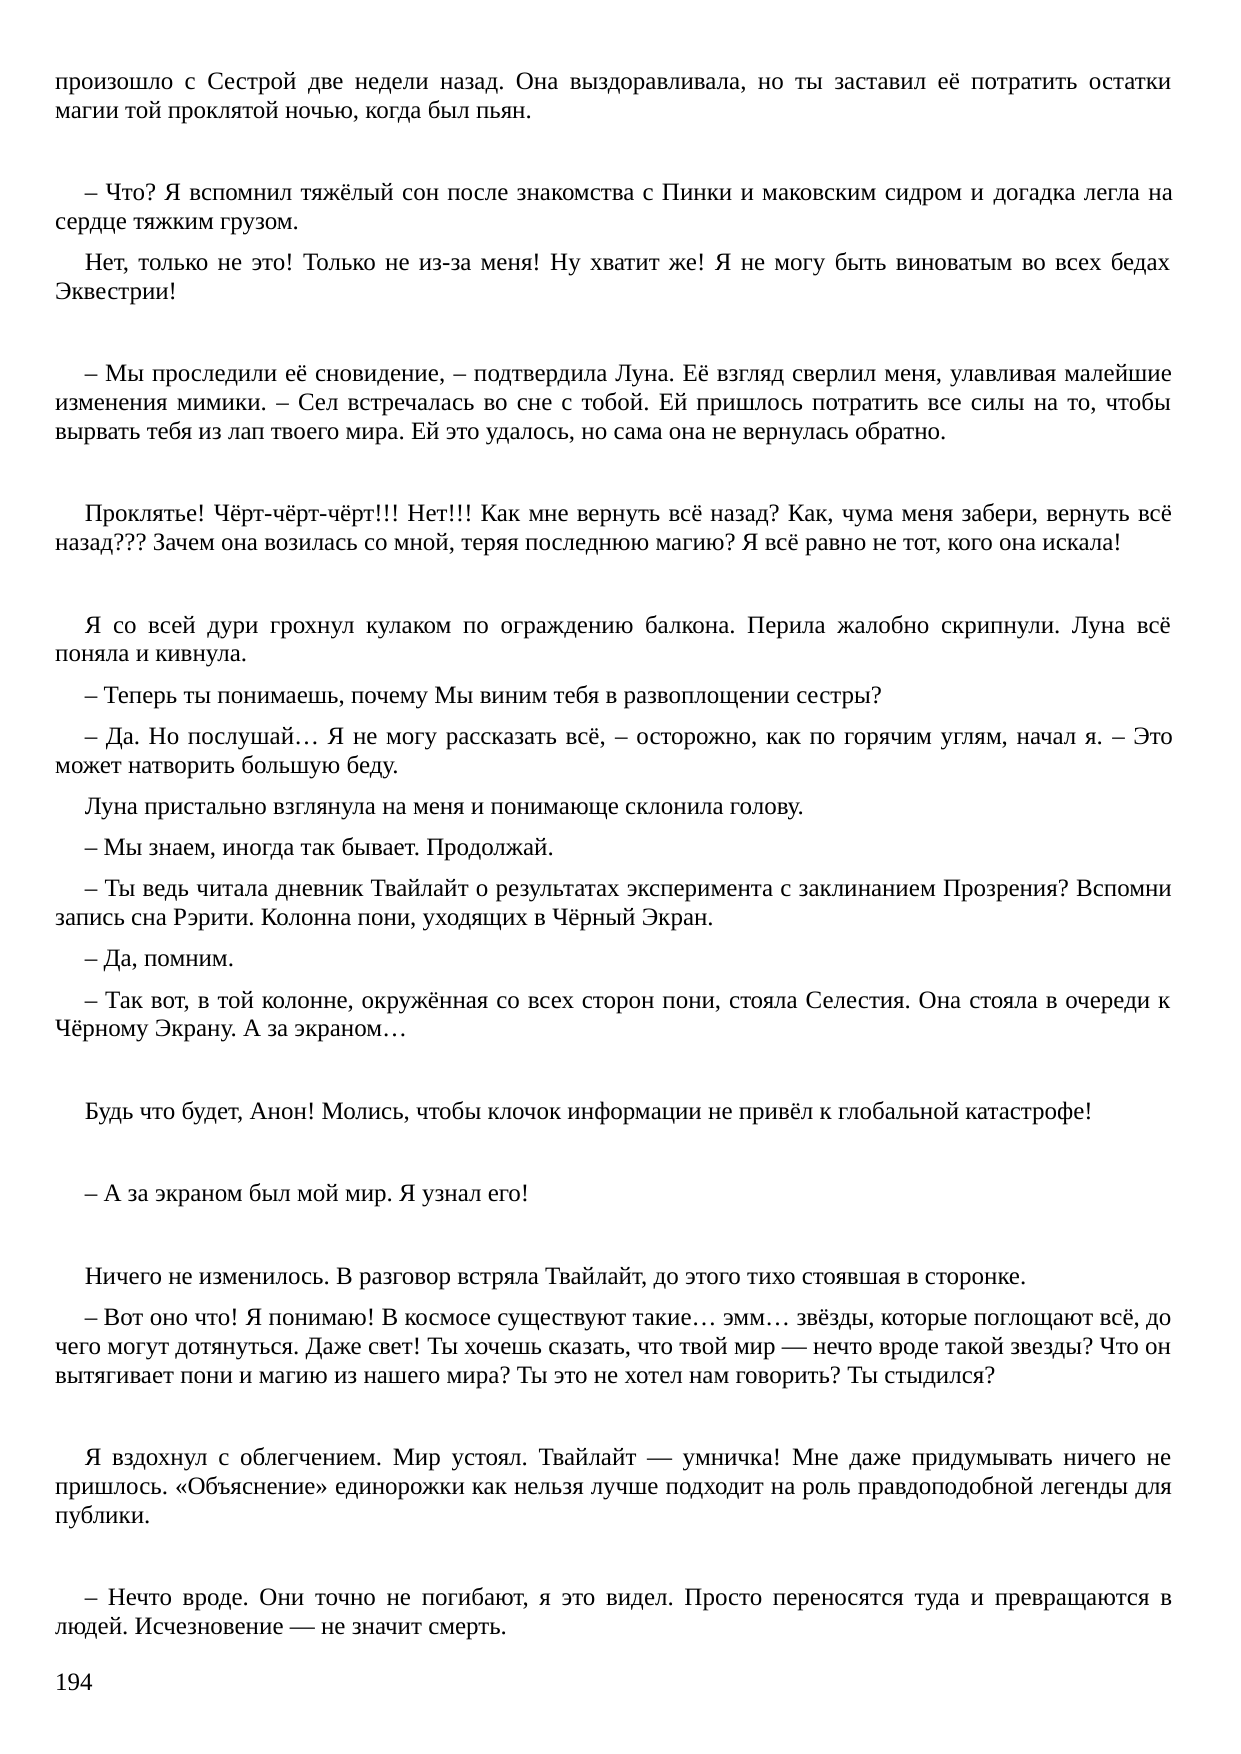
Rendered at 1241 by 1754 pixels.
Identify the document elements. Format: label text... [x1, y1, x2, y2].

text – Так вот, в той колонне, окружённая со всех сторон пони, стояла Селестия. Она стояла в очереди к Чёрному Экрану. А за экраном… [55, 985, 1173, 1042]
text – Мы проследили её сновидение, – подтвердила Луна. Её взгляд сверлил меня, улавливая малейшие изменения мимики. – Сел встречалась во сне с тобой. Ей пришлось потратить все силы на то, чтобы вырвать тебя из лап твоего мира. Ей это удалось, но сама она не вернулась обратно. [55, 358, 1173, 445]
text – А за экраном был мой мир. Я узнал его! [55, 1178, 1173, 1207]
text Будь что будет, Анон! Молись, чтобы клочок информации не привёл к глобальной катастрофе! [55, 1096, 1173, 1125]
text – Вот оно что! Я понимаю! В космосе существуют такие… эмм… звёзды, которые поглощают всё, до чего могут дотянуться. Даже свет! Ты хочешь сказать, что твой мир — нечто вроде такой звезды? Что он вытягивает пони и магию из нашего мира? Ты это не хотел нам говорить? Ты стыдился? [55, 1302, 1173, 1388]
text Я вздохнул с облегчением. Мир устоял. Твайлайт — умничка! Мне даже придумывать ничего не пришлось. «Объяснение» единорожки как нельзя лучше подходит на роль правдоподобной легенды для публики. [55, 1442, 1173, 1528]
text Ничего не изменилось. В разговор встряла Твайлайт, до этого тихо стоявшая в сторонке. [55, 1261, 1173, 1290]
text произошло с Сестрой две недели назад. Она выздоравливала, но ты заставил её потратить остатки магии той проклятой ночью, когда был пьян. [55, 66, 1173, 123]
text Нет, только не это! Только не из-за меня! Ну хватит же! Я не могу быть виноватым во всех бедах Эквестрии! [55, 247, 1173, 305]
text Луна пристально взглянула на меня и понимающе склонила голову. [55, 791, 1173, 820]
text – Да. Но послушай… Я не могу рассказать всё, – осторожно, как по горячим углям, начал я. – Это может натворить большую беду. [55, 721, 1173, 778]
text Проклятье! Чёрт-чёрт-чёрт!!! Нет!!! Как мне вернуть всё назад? Как, чума меня забери, вернуть всё назад??? Зачем она возилась со мной, теряя последнюю магию? Я всё равно не тот, кого она искала! [55, 498, 1173, 556]
text Я со всей дури грохнул кулаком по ограждению балкона. Перила жалобно скрипнули. Луна всё поняла и кивнула. [55, 610, 1173, 667]
text – Нечто вроде. Они точно не погибают, я это видел. Просто переносятся туда и превращаются в людей. Исчезновение — не значит смерть. [55, 1582, 1173, 1640]
text – Да, помним. [55, 943, 1173, 972]
text – Мы знаем, иногда так бывает. Продолжай. [55, 832, 1173, 861]
text – Ты ведь читала дневник Твайлайт о результатах эксперимента с заклинанием Прозрения? Вспомни запись сна Рэрити. Колонна пони, уходящих в Чёрный Экран. [55, 873, 1173, 931]
text – Что? Я вспомнил тяжёлый сон после знакомства с Пинки и маковским сидром и догадка легла на сердце тяжким грузом. [55, 177, 1173, 235]
text – Теперь ты понимаешь, почему Мы виним тебя в развоплощении сестры? [55, 680, 1173, 708]
